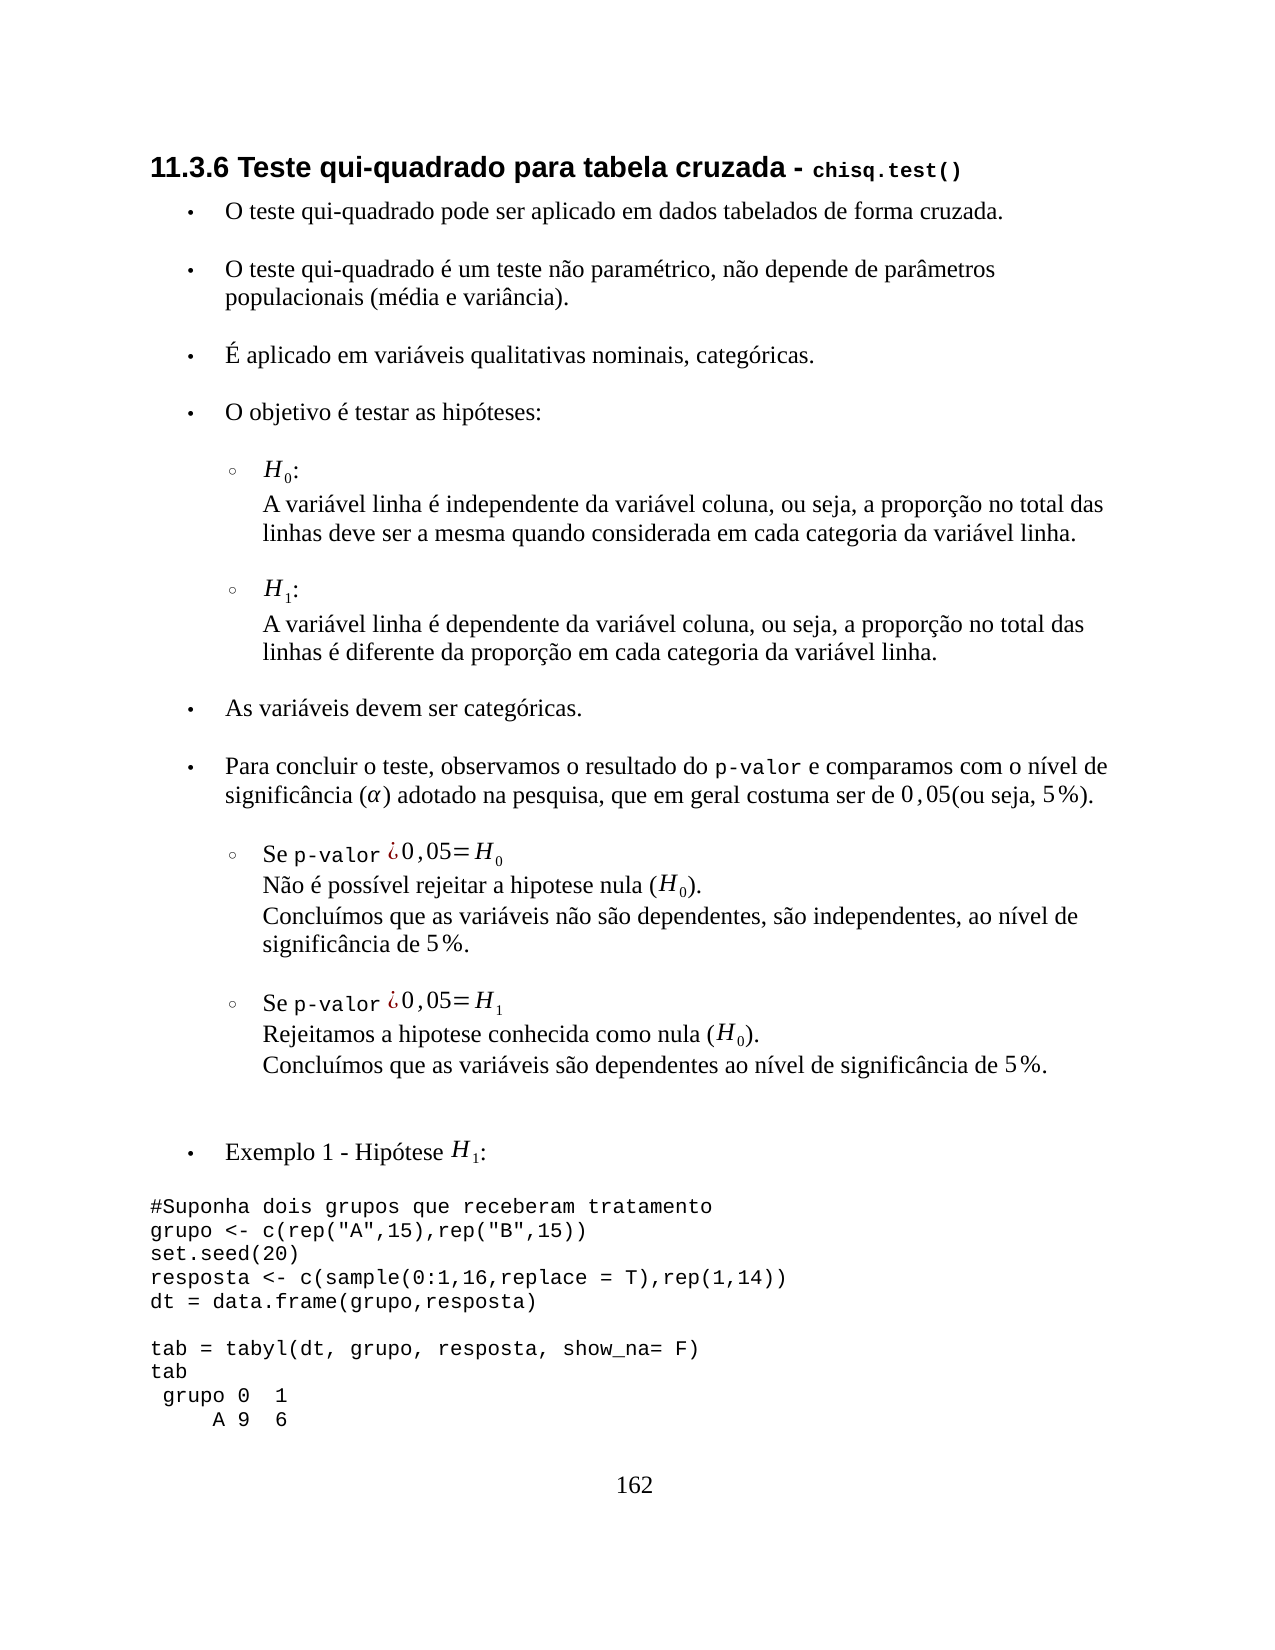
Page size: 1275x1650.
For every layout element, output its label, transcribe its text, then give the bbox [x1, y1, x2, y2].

list Se p-valor Rejeitamos a hipotese conhecida como nula (). Concluímos que as variáveis são dependentes ao nível de significância de . [225, 987, 1125, 1107]
text dt = data.frame(grupo,resposta) [150, 1291, 1125, 1314]
list : A variável linha é independente da variável coluna, ou seja, a proporção no total das linhas deve ser a mesma quando considerada em cada categoria da variável linha. [225, 455, 1125, 574]
text A 9 6 [150, 1409, 1125, 1432]
text set.seed(20) [150, 1243, 1125, 1267]
list Para concluir o teste, observamos o resultado do p-valor e comparamos com o nível de significância () adotado na pesquisa, que em geral costuma ser de (ou seja, ). [187, 751, 1125, 838]
text #Suponha dois grupos que receberam tratamento [150, 1196, 1125, 1220]
list Se p-valor Não é possível rejeitar a hipotese nula (). Concluímos que as variáveis não são dependentes, são independentes, ao nível de significância de . [225, 838, 1125, 987]
list O teste qui-quadrado pode ser aplicado em dados tabelados de forma cruzada. [187, 196, 1125, 254]
list : A variável linha é dependente da variável coluna, ou seja, a proporção no total das linhas é diferente da proporção em cada categoria da variável linha. [225, 574, 1125, 693]
text resposta <- c(sample(0:1,16,replace = T),rep(1,14)) [150, 1267, 1125, 1291]
list É aplicado em variáveis qualitativas nominais, categóricas. [187, 340, 1125, 397]
subtitle 11.3.6 Teste qui-quadrado para tabela cruzada - chisq.test() [150, 150, 1125, 184]
list O objetivo é testar as hipóteses: [187, 397, 1125, 455]
list Exemplo 1 - Hipótese : [187, 1136, 1125, 1196]
list As variáveis devem ser categóricas. [187, 693, 1125, 751]
text tab = tabyl(dt, grupo, resposta, show_na= F) [150, 1338, 1125, 1362]
list O teste qui-quadrado é um teste não paramétrico, não depende de parâmetros populacionais (média e variância). [187, 254, 1125, 340]
text grupo 0 1 [150, 1385, 1125, 1409]
text tab [150, 1362, 1125, 1385]
text grupo <- c(rep("A",15),rep("B",15)) [150, 1220, 1125, 1243]
